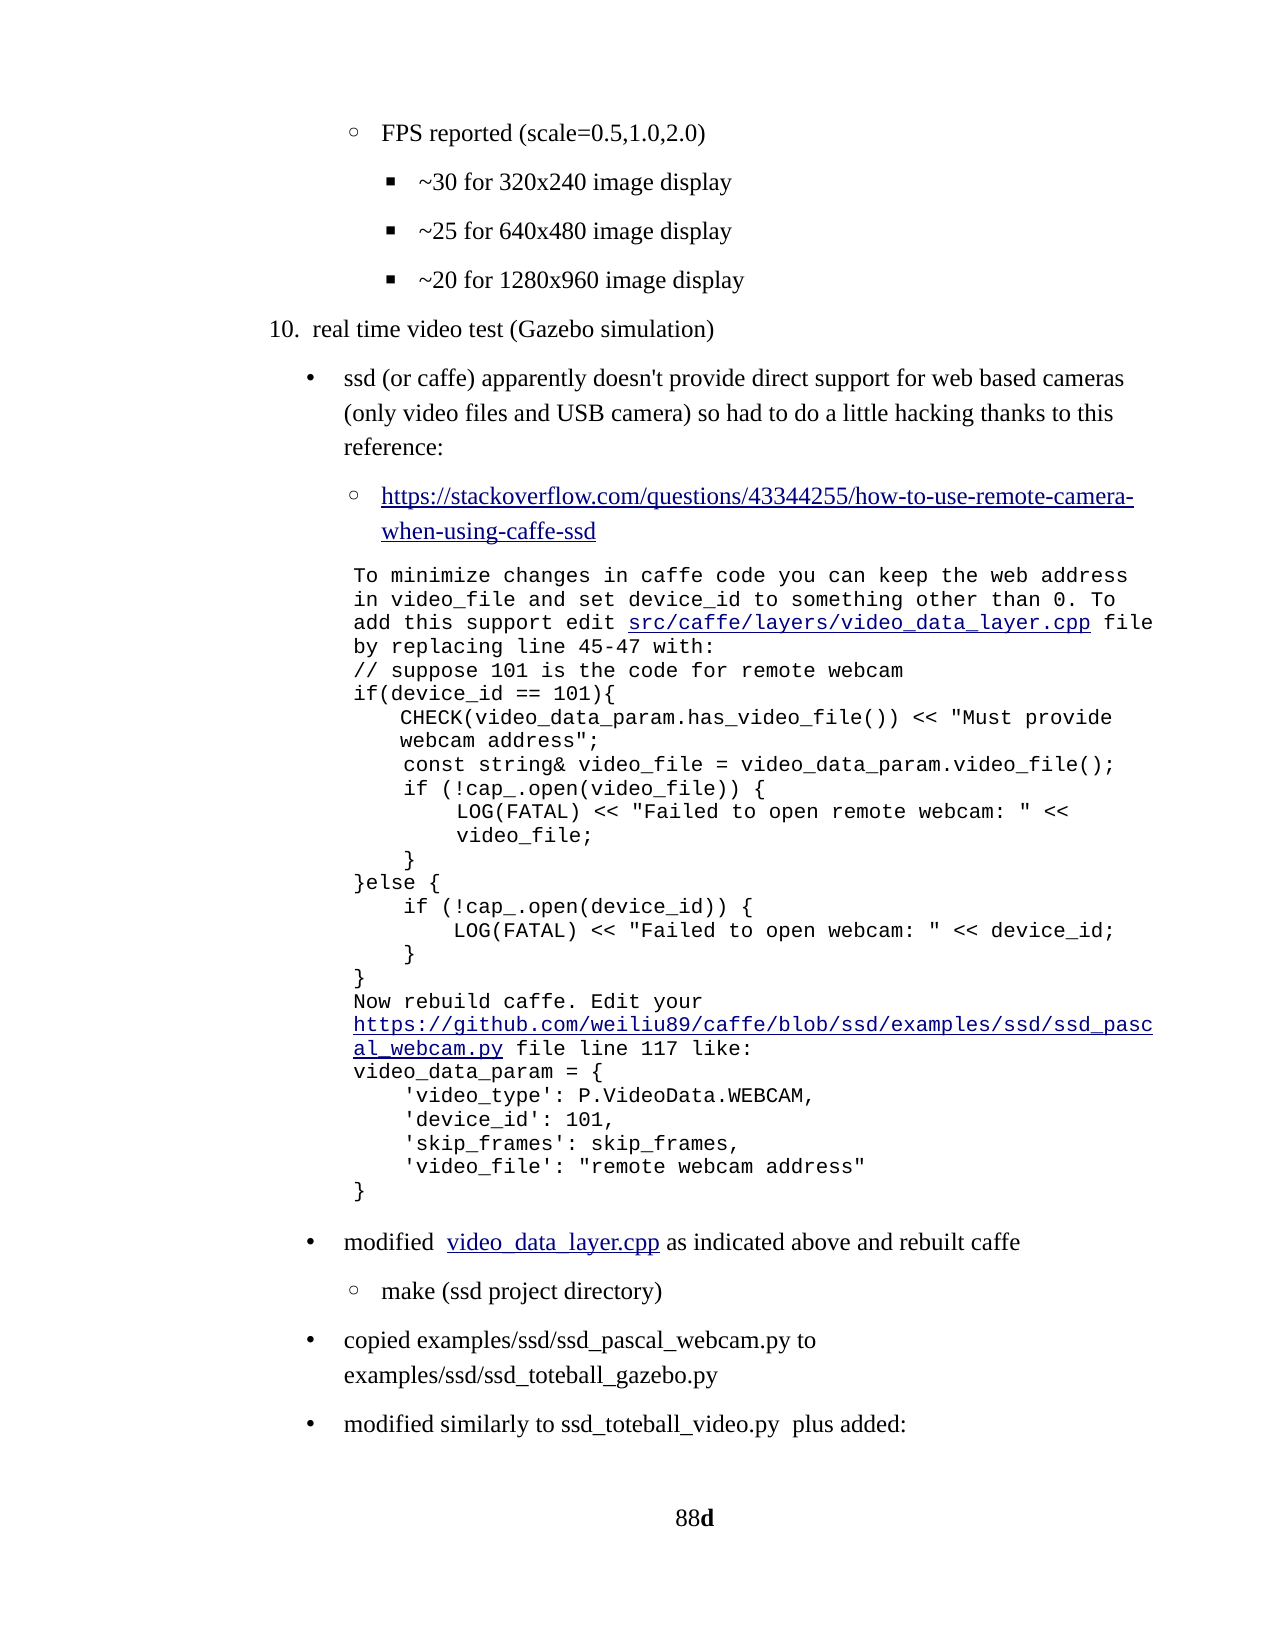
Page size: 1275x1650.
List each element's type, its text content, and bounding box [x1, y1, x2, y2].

text video_data_param = { [353, 1062, 1158, 1085]
text if(device_id == 101){ [353, 683, 1158, 707]
list ~25 for 640x480 image display [381, 216, 1158, 245]
list FPS reported (scale=0.5,1.0,2.0) [344, 118, 1158, 147]
text Now rebuild caffe. Edit your https://github.com/weiliu89/caffe/blob/ssd/examples/ssd/ssd_pascal_webcam.py file line 117 like: [353, 991, 1158, 1062]
text } [353, 849, 1158, 872]
text } [353, 943, 1158, 967]
list make (ssd project directory) [344, 1276, 1158, 1305]
text // suppose 101 is the code for remote webcam [353, 659, 1158, 683]
list https://stackoverflow.com/questions/43344255/how-to-use-remote-camera-when-using-caffe-ssd [344, 481, 1158, 545]
text }else { [353, 872, 1158, 896]
list modified video_data_layer.cpp as indicated above and rebuilt caffe [306, 1227, 1158, 1256]
list copied examples/ssd/ssd_pascal_webcam.py to examples/ssd/ssd_toteball_gazebo.py [306, 1325, 1158, 1388]
text } [353, 967, 1158, 991]
text LOG(FATAL) << "Failed to open remote webcam: " << video_file; [456, 801, 1158, 849]
text if (!cap_.open(device_id)) { [353, 896, 1158, 920]
text 'skip_frames': skip_frames, [353, 1132, 1158, 1156]
list ssd (or caffe) apparently doesn't provide direct support for web based cameras (only video files and USB camera) so had to do a little hacking thanks to this reference: [306, 363, 1158, 461]
text To minimize changes in caffe code you can keep the web address in video_file and set device_id to something other than 0. To add this support edit src/caffe/layers/video_data_layer.cpp file by replacing line 45-47 with: [353, 565, 1158, 659]
text CHECK(video_data_param.has_video_file()) << "Must provide webcam address"; [400, 707, 1158, 754]
text if (!cap_.open(video_file)) { [353, 778, 1158, 801]
text } [353, 1180, 1158, 1203]
text LOG(FATAL) << "Failed to open webcam: " << device_id; [353, 920, 1158, 943]
list ~30 for 320x240 image display [381, 167, 1158, 196]
text 'video_file': "remote webcam address" [353, 1156, 1158, 1180]
text const string& video_file = video_data_param.video_file(); [353, 754, 1158, 778]
list real time video test (Gazebo simulation) [269, 314, 1158, 343]
text 'device_id': 101, [353, 1109, 1158, 1132]
text 'video_type': P.VideoData.WEBCAM, [353, 1085, 1158, 1109]
list ~20 for 1280x960 image display [381, 265, 1158, 294]
list modified similarly to ssd_toteball_video.py plus added: [306, 1409, 1158, 1437]
